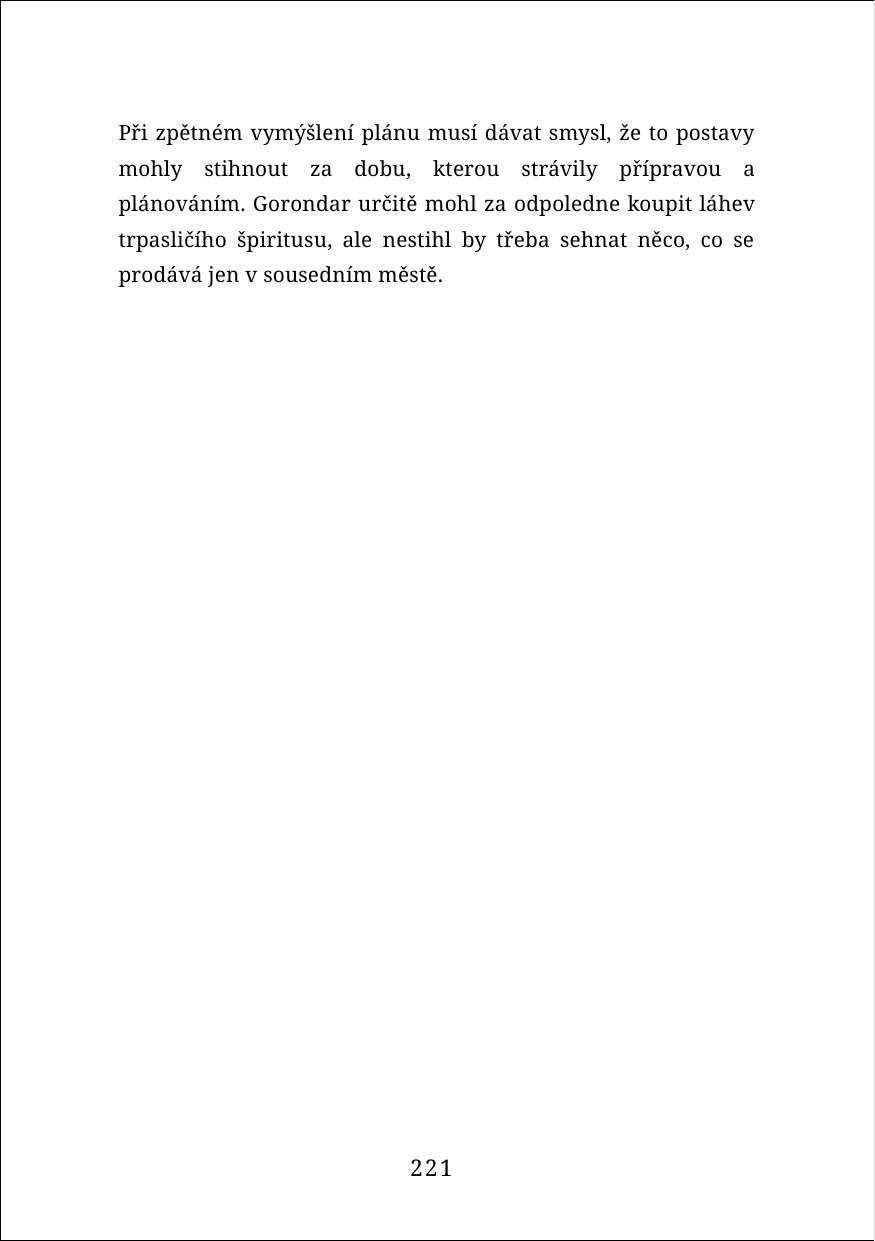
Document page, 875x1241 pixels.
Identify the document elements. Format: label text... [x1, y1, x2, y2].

text Při zpětném vymýšlení plánu musí dávat smysl, že to postavy mohly stihnout za dobu, kterou strávily přípravou a plánováním. Gorondar určitě mohl za odpoledne koupit láhev trpasličího špiritusu, ale nestihl by třeba sehnat něco, co se prodává jen v sousedním městě. [118, 118, 756, 289]
